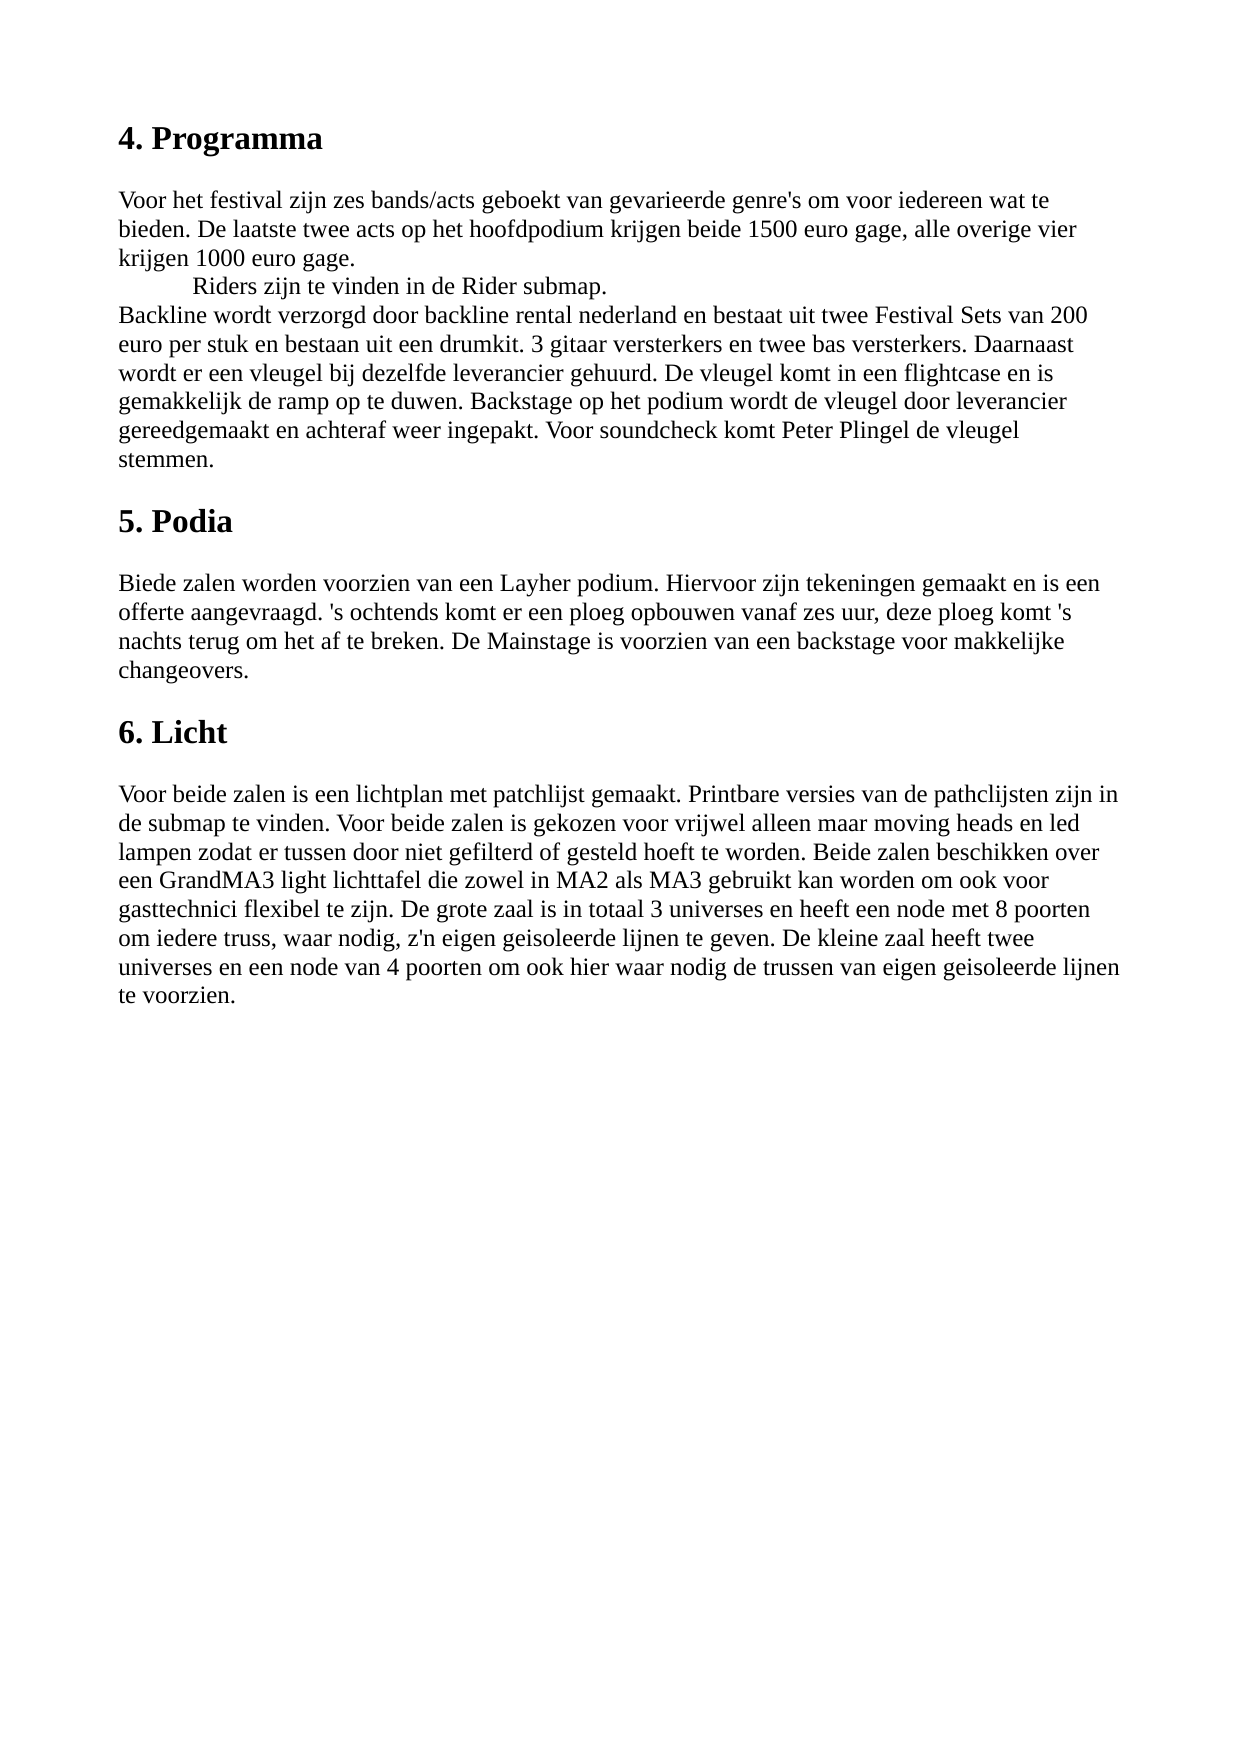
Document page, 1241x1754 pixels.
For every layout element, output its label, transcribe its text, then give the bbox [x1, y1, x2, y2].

text 6. Licht [118, 712, 1122, 751]
text 5. Podia [118, 501, 1122, 540]
text Backline wordt verzorgd door backline rental nederland en bestaat uit twee Festival Sets van 200 euro per stuk en bestaan uit een drumkit. 3 gitaar versterkers en twee bas versterkers. Daarnaast wordt er een vleugel bij dezelfde leverancier gehuurd. De vleugel komt in een flightcase en is gemakkelijk de ramp op te duwen. Backstage op het podium wordt de vleugel door leverancier gereedgemaakt en achteraf weer ingepakt. Voor soundcheck komt Peter Plingel de vleugel stemmen. [118, 300, 1122, 473]
text Riders zijn te vinden in de Rider submap. [118, 271, 1122, 300]
text Voor beide zalen is een lichtplan met patchlijst gemaakt. Printbare versies van de pathclijsten zijn in de submap te vinden. Voor beide zalen is gekozen voor vrijwel alleen maar moving heads en led lampen zodat er tussen door niet gefilterd of gesteld hoeft te worden. Beide zalen beschikken over een GrandMA3 light lichttafel die zowel in MA2 als MA3 gebruikt kan worden om ook voor gasttechnici flexibel te zijn. De grote zaal is in totaal 3 universes en heeft een node met 8 poorten om iedere truss, waar nodig, z'n eigen geisoleerde lijnen te geven. De kleine zaal heeft twee universes en een node van 4 poorten om ook hier waar nodig de trussen van eigen geisoleerde lijnen te voorzien. [118, 779, 1122, 1009]
text 4. Programma [118, 118, 1122, 156]
text Voor het festival zijn zes bands/acts geboekt van gevarieerde genre's om voor iedereen wat te bieden. De laatste twee acts op het hoofdpodium krijgen beide 1500 euro gage, alle overige vier krijgen 1000 euro gage. [118, 185, 1122, 271]
text Biede zalen worden voorzien van een Layher podium. Hiervoor zijn tekeningen gemaakt en is een offerte aangevraagd. 's ochtends komt er een ploeg opbouwen vanaf zes uur, deze ploeg komt 's nachts terug om het af te breken. De Mainstage is voorzien van een backstage voor makkelijke changeovers. [118, 568, 1122, 683]
